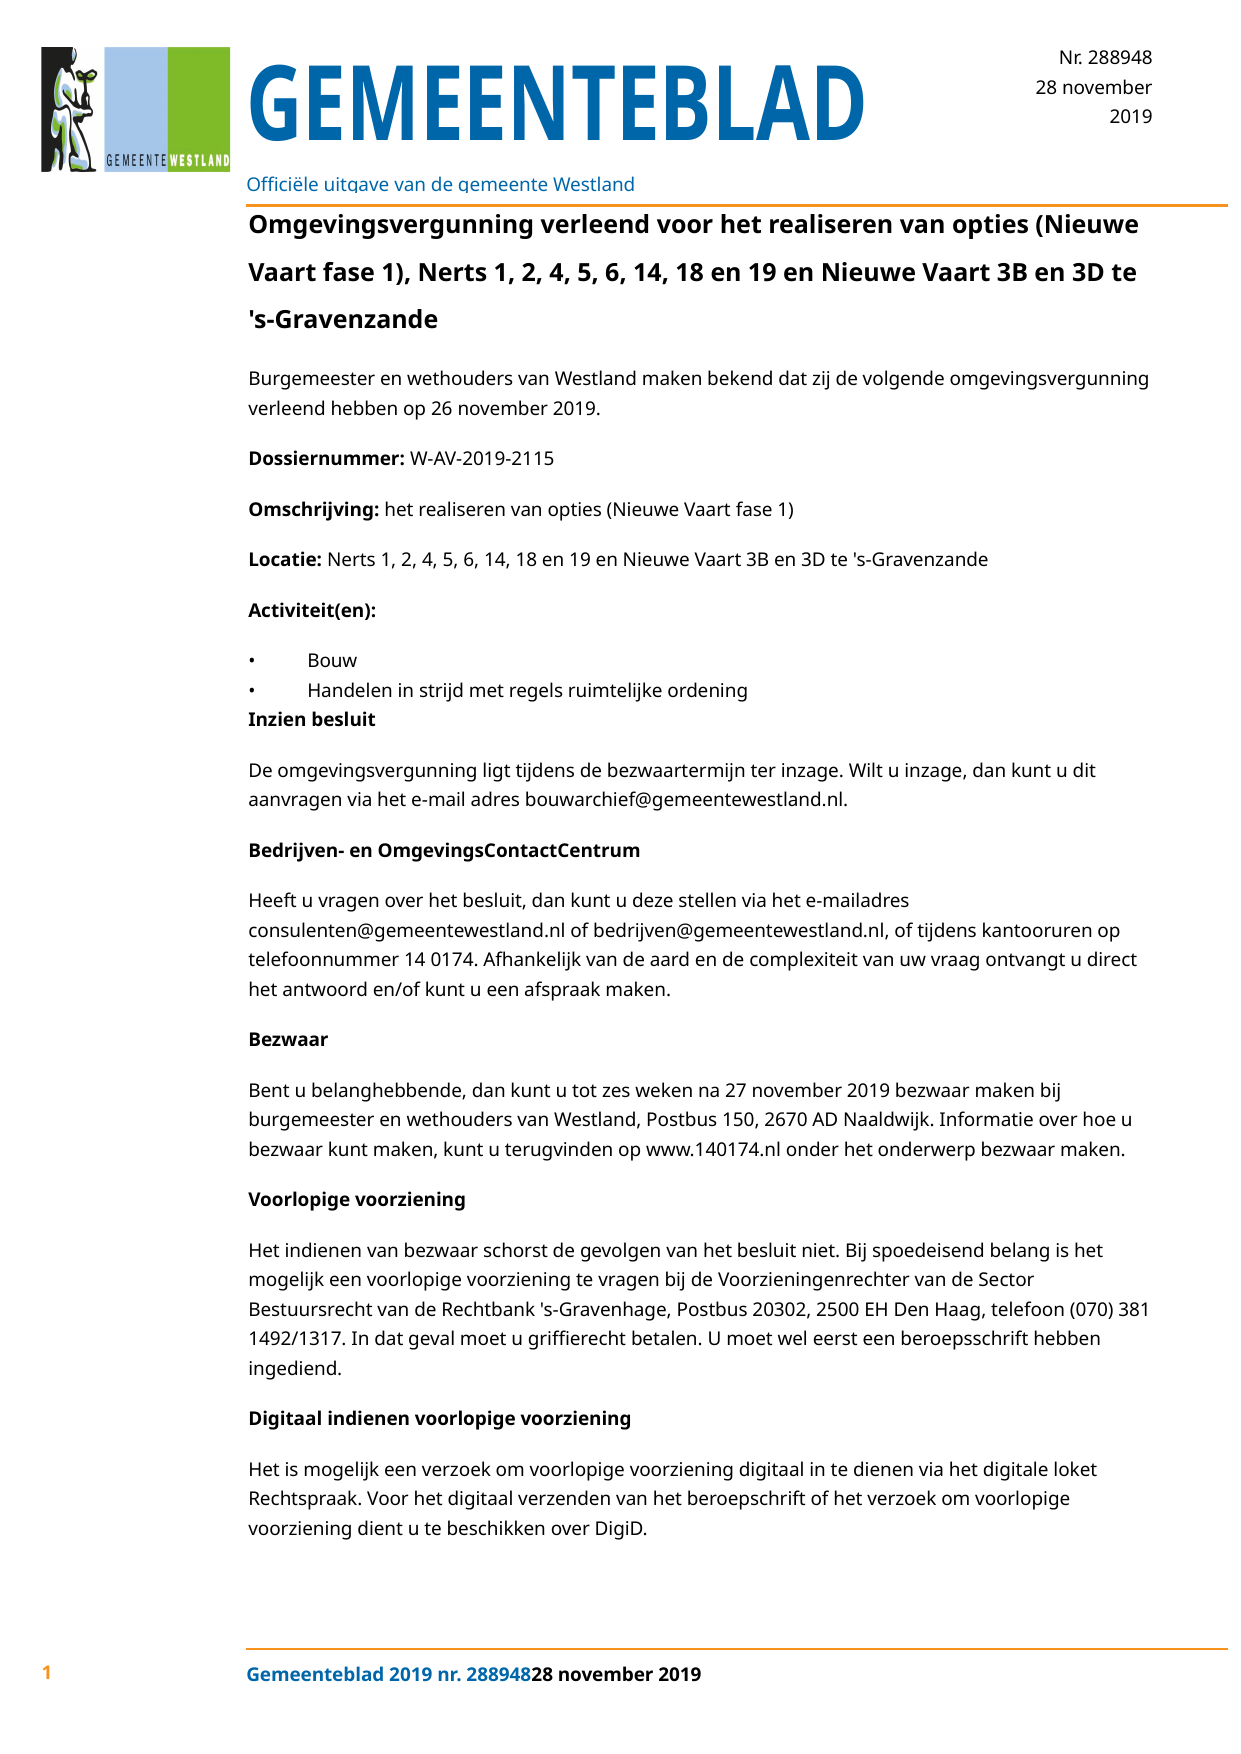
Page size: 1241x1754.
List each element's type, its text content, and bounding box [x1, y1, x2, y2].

text Omschrijving: het realiseren van opties (Nieuwe Vaart fase 1) [248, 496, 1152, 522]
text Inzien besluit [248, 706, 1152, 732]
picture [41, 47, 231, 172]
text Bezwaar [248, 1026, 1152, 1052]
text Het indienen van bezwaar schorst de gevolgen van het besluit niet. Bij spoedeisend belang is het mogelijk een voorlopige voorziening te vragen bij de Voorzieningenrechter van de Sector Bestuursrecht van de Rechtbank 's-Gravenhage, Postbus 20302, 2500 EH Den Haag, telefoon (070) 381 1492/1317. In dat geval moet u griffierecht betalen. U moet wel eerst een beroepsschrift hebben ingediend. [248, 1237, 1152, 1381]
text Bent u belanghebbende, dan kunt u tot zes weken na 27 november 2019 bezwaar maken bij burgemeester en wethouders van Westland, Postbus 150, 2670 AD Naaldwijk. Informatie over hoe u bezwaar kunt maken, kunt u terugvinden op www.140174.nl onder het onderwerp bezwaar maken. [248, 1077, 1152, 1162]
text Heeft u vragen over het besluit, dan kunt u deze stellen via het e-mailadres consulenten@gemeentewestland.nl of bedrijven@gemeentewestland.nl, of tijdens kantooruren op telefoonnummer 14 0174. Afhankelijk van de aard en de complexiteit van uw vraag ontvangt u direct het antwoord en/of kunt u een afspraak maken. [248, 887, 1152, 1002]
text Voorlopige voorziening [248, 1186, 1152, 1212]
text Omgevingsvergunning verleend voor het realiseren van opties (Nieuwe Vaart fase 1), Nerts 1, 2, 4, 5, 6, 14, 18 en 19 en Nieuwe Vaart 3B en 3D te 's-Gravenzande [248, 207, 1152, 336]
text Bedrijven- en OmgevingsContactCentrum [248, 837, 1152, 862]
list Bouw [248, 647, 1152, 673]
text Dossiernummer: W-AV-2019-2115 [248, 446, 1152, 471]
text Digitaal indienen voorlopige voorziening [248, 1406, 1152, 1431]
text Locatie: Nerts 1, 2, 4, 5, 6, 14, 18 en 19 en Nieuwe Vaart 3B en 3D te 's-Gravenzande [248, 546, 1152, 572]
text Het is mogelijk een verzoek om voorlopige voorziening digitaal in te dienen via het digitale loket Rechtspraak. Voor het digitaal verzenden van het beroepschrift of het verzoek om voorlopige voorziening dient u te beschikken over DigiD. [248, 1456, 1152, 1541]
text Activiteit(en): [248, 597, 1152, 622]
list Handelen in strijd met regels ruimtelijke ordening [248, 677, 1152, 702]
text De omgevingsvergunning ligt tijdens de bezwaartermijn ter inzage. Wilt u inzage, dan kunt u dit aanvragen via het e-mail adres bouwarchief@gemeentewestland.nl. [248, 757, 1152, 812]
text Burgemeester en wethouders van Westland maken bekend dat zij de volgende omgevingsvergunning verleend hebben op 26 november 2019. [248, 366, 1152, 421]
